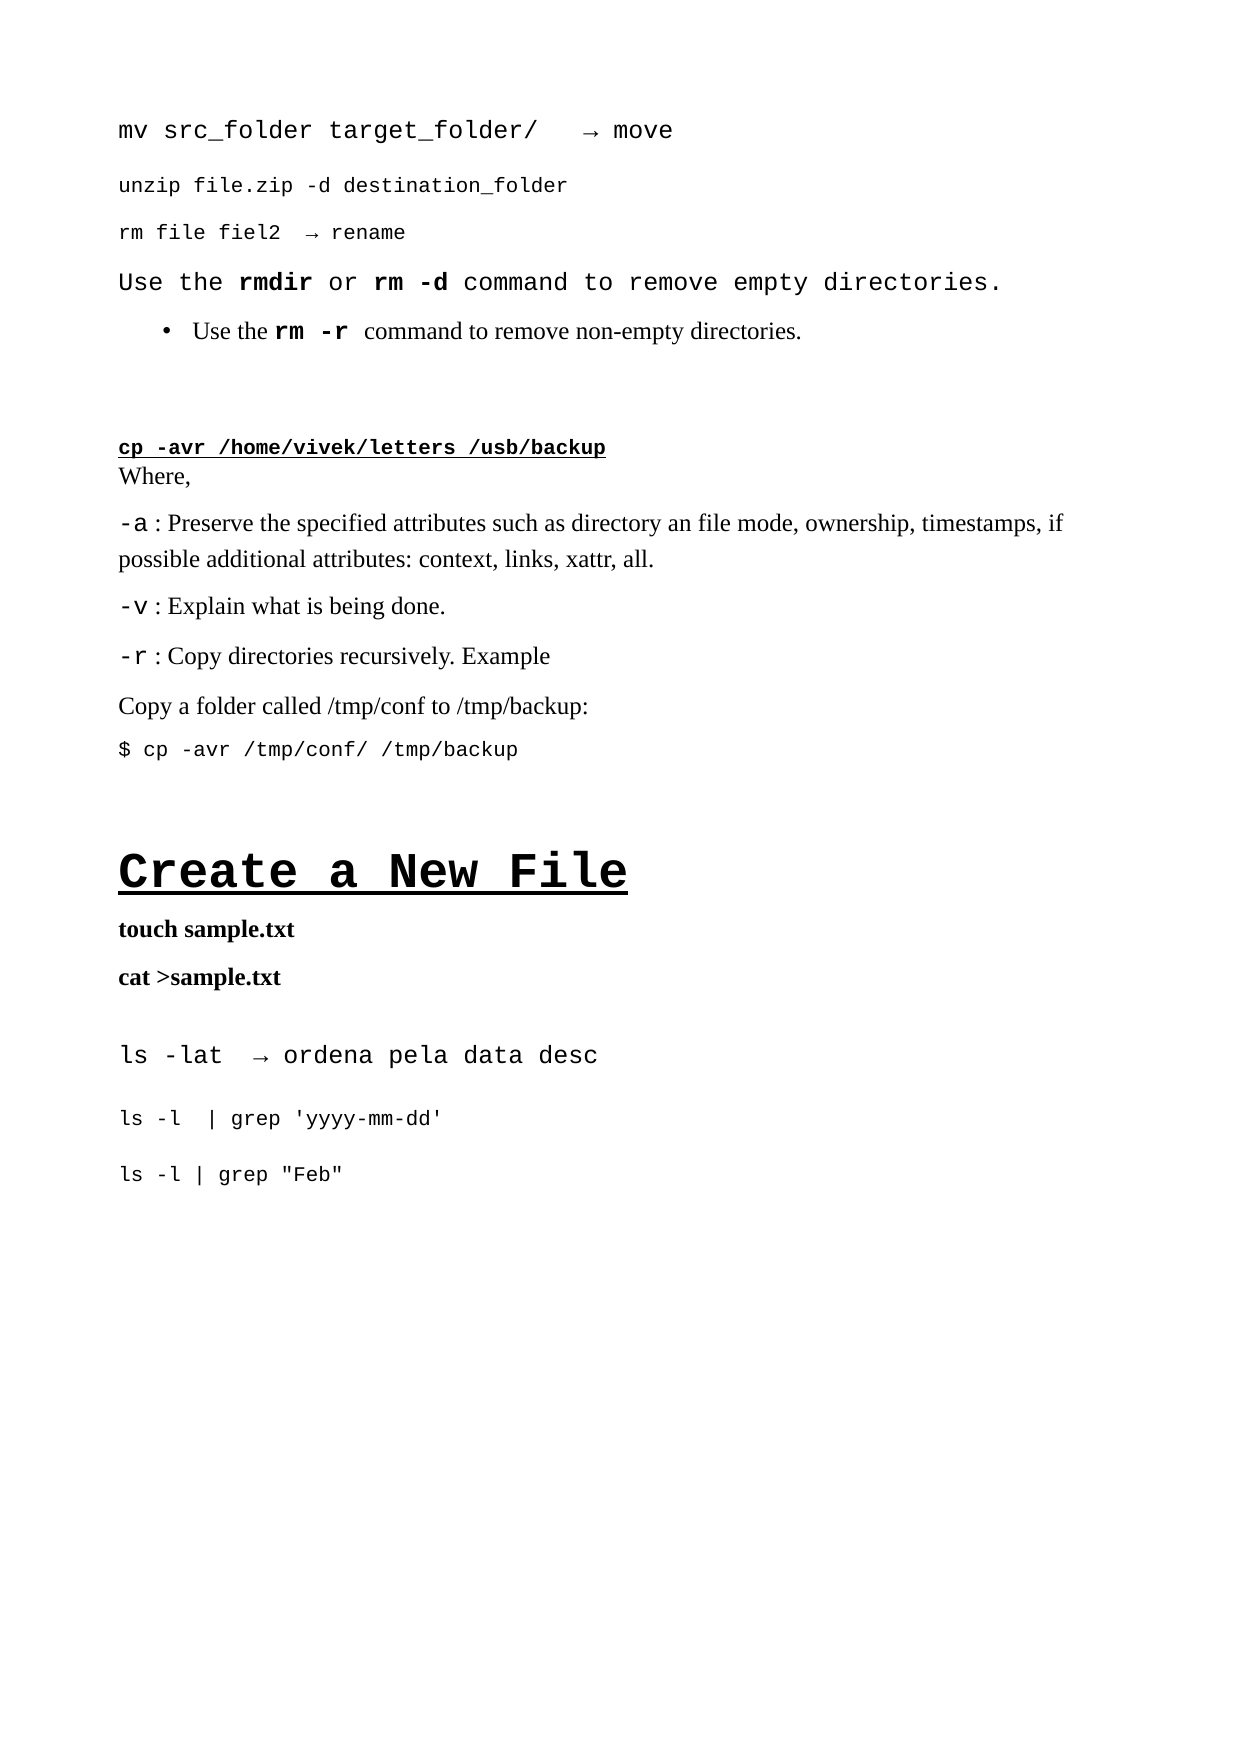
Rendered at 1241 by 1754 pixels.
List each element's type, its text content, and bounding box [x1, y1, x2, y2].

list Use the rm -r command to remove non-empty directories. [162, 316, 1122, 347]
text touch sample.txt [118, 914, 1122, 943]
text $ cp -avr /tmp/conf/ /tmp/backup [118, 739, 1122, 762]
text cat >sample.txt [118, 962, 1122, 991]
text cp -avr /home/vivek/letters /usb/backup [118, 437, 1122, 461]
text ls -l | grep 'yyyy-mm-dd' [118, 1108, 1122, 1131]
text unzip file.zip -d destination_folder [118, 175, 1122, 198]
subtitle Create a New File [118, 845, 1122, 902]
text -a : Preserve the specified attributes such as directory an file mode, ownership, timestamps, if possible additional attributes: context, links, xattr, all. [118, 508, 1122, 572]
text ls -lat → ordena pela data desc [118, 1043, 1122, 1071]
text mv src_folder target_folder/ → move [118, 118, 1122, 146]
text Copy a folder called /tmp/conf to /tmp/backup: [118, 691, 1122, 720]
text ls -l | grep "Feb" [118, 1164, 1122, 1188]
text Use the rmdir or rm -d command to remove empty directories. [118, 269, 1122, 298]
text rm file fiel2 → rename [118, 222, 1122, 246]
text Where, [118, 461, 1122, 490]
text -v : Explain what is being done. [118, 591, 1122, 622]
text -r : Copy directories recursively. Example [118, 641, 1122, 672]
